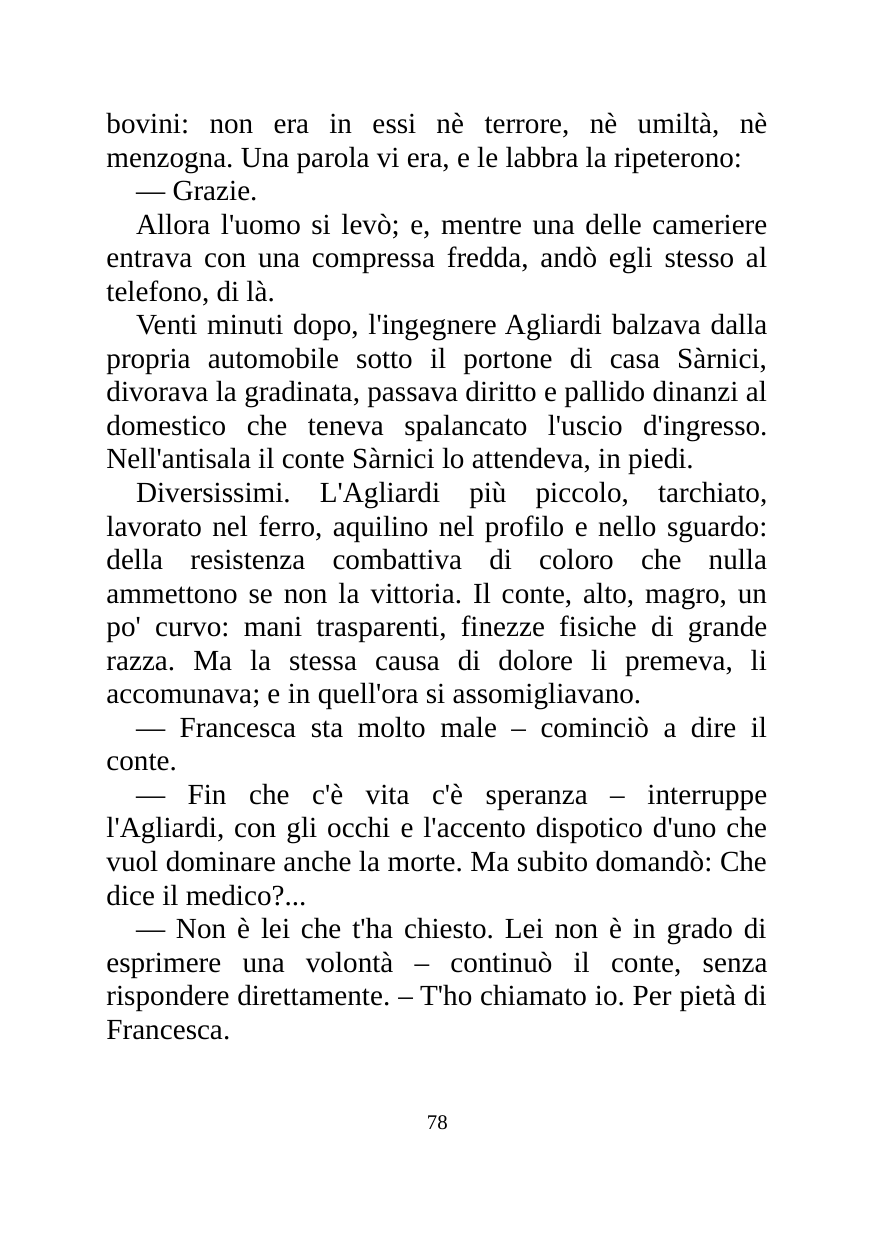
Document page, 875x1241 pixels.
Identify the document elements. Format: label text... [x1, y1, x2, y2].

text Diversissimi. L'Agliardi più piccolo, tarchiato, lavorato nel ferro, aquilino nel profilo e nello sguardo: della resistenza combattiva di coloro che nulla ammettono se non la vittoria. Il conte, alto, magro, un po' curvo: mani trasparenti, finezze fisiche di grande razza. Ma la stessa causa di dolore li premeva, li accomunava; e in quell'ora si assomigliavano. [106, 475, 768, 710]
text Allora l'uomo si levò; e, mentre una delle cameriere entrava con una compressa fredda, andò egli stesso al telefono, di là. [106, 207, 768, 307]
text — Grazie. [106, 173, 768, 207]
text — Non è lei che t'ha chiesto. Lei non è in grado di esprimere una volontà – continuò il conte, senza rispondere direttamente. – T'ho chiamato io. Per pietà di Francesca. [106, 911, 768, 1045]
text bovini: non era in essi nè terrore, nè umiltà, nè menzogna. Una parola vi era, e le labbra la ripeterono: [106, 106, 768, 173]
text — Francesca sta molto male – cominciò a dire il conte. [106, 710, 768, 777]
text Venti minuti dopo, l'ingegnere Agliardi balzava dalla propria automobile sotto il portone di casa Sàrnici, divorava la gradinata, passava diritto e pallido dinanzi al domestico che teneva spalancato l'uscio d'ingresso. Nell'antisala il conte Sàrnici lo attendeva, in piedi. [106, 307, 768, 475]
text — Fin che c'è vita c'è speranza – interruppe l'Agliardi, con gli occhi e l'accento dispotico d'uno che vuol dominare anche la morte. Ma subito domandò: Che dice il medico?... [106, 777, 768, 911]
